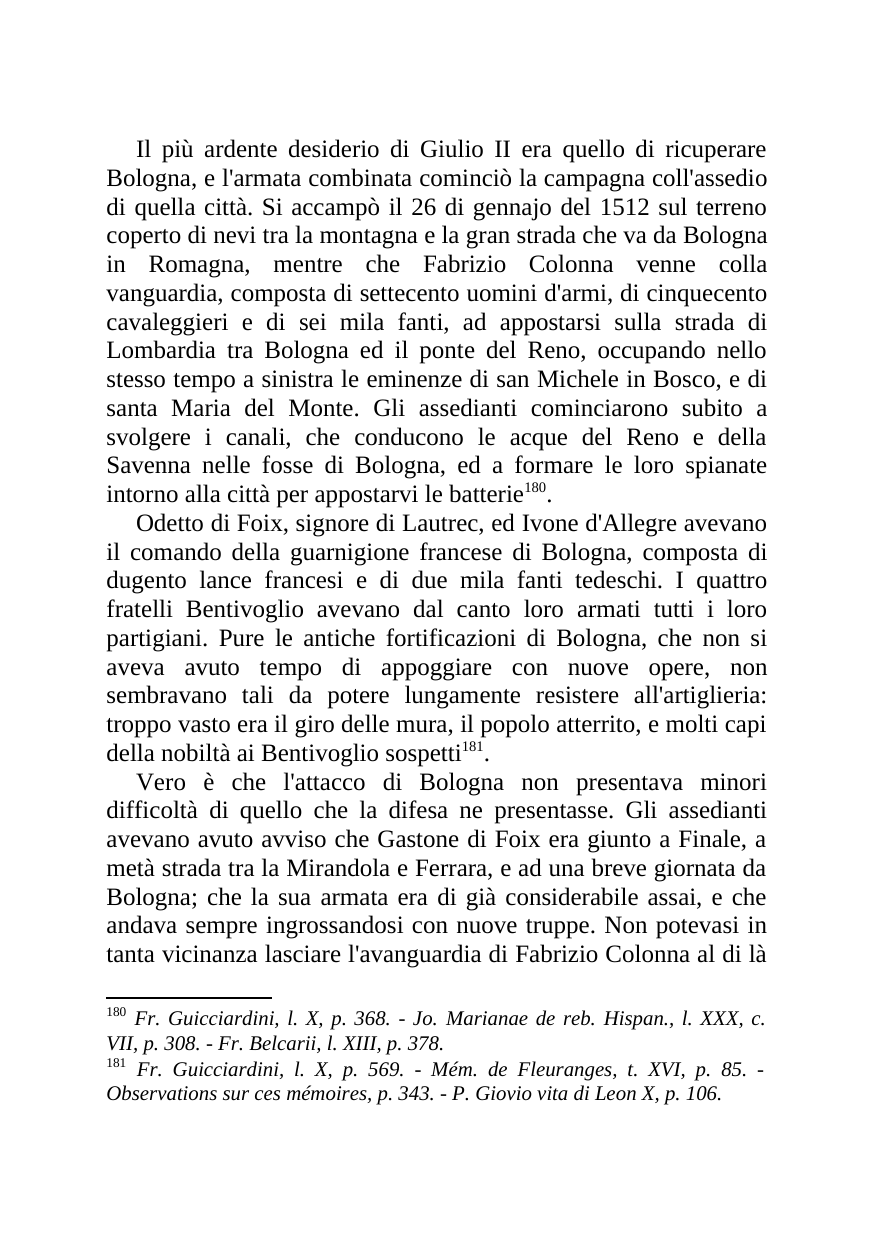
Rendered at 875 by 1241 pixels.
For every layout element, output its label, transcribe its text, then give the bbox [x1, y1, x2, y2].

text Il più ardente desiderio di Giulio II era quello di ricuperare Bologna, e l'armata combinata cominciò la campagna coll'assedio di quella città. Si accampò il 26 di gennajo del 1512 sul terreno coperto di nevi tra la montagna e la gran strada che va da Bologna in Romagna, mentre che Fabrizio Colonna venne colla vanguardia, composta di settecento uomini d'armi, di cinquecento cavaleggieri e di sei mila fanti, ad appostarsi sulla strada di Lombardia tra Bologna ed il ponte del Reno, occupando nello stesso tempo a sinistra le eminenze di san Michele in Bosco, e di santa Maria del Monte. Gli assedianti cominciarono subito a svolgere i canali, che conducono le acque del Reno e della Savenna nelle fosse di Bologna, ed a formare le loro spianate intorno alla città per appostarvi le batterie. [106, 134, 768, 508]
text Odetto di Foix, signore di Lautrec, ed Ivone d'Allegre avevano il comando della guarnigione francese di Bologna, composta di dugento lance francesi e di due mila fanti tedeschi. I quattro fratelli Bentivoglio avevano dal canto loro armati tutti i loro partigiani. Pure le antiche fortificazioni di Bologna, che non si aveva avuto tempo di appoggiare con nuove opere, non sembravano tali da potere lungamente resistere all'artiglieria: troppo vasto era il giro delle mura, il popolo atterrito, e molti capi della nobiltà ai Bentivoglio sospetti. [106, 508, 768, 767]
text Vero è che l'attacco di Bologna non presentava minori difficoltà di quello che la difesa ne presentasse. Gli assedianti avevano avuto avviso che Gastone di Foix era giunto a Finale, a metà strada tra la Mirandola e Ferrara, e ad una breve giornata da Bologna; che la sua armata era di già considerabile assai, e che andava sempre ingrossandosi con nuove truppe. Non potevasi in tanta vicinanza lasciare l'avanguardia di Fabrizio Colonna al di là [106, 767, 768, 968]
text Fr. Guicciardini, l. X, p. 368. - Jo. Marianae de reb. Hispan., l. XXX, c. VII, p. 308. - Fr. Belcarii, l. XIII, p. 378. [106, 1004, 768, 1055]
text Fr. Guicciardini, l. X, p. 569. - Mém. de Fleuranges, t. XVI, p. 85. - Observations sur ces mémoires, p. 343. - P. Giovio vita di Leon X, p. 106. [106, 1055, 768, 1105]
